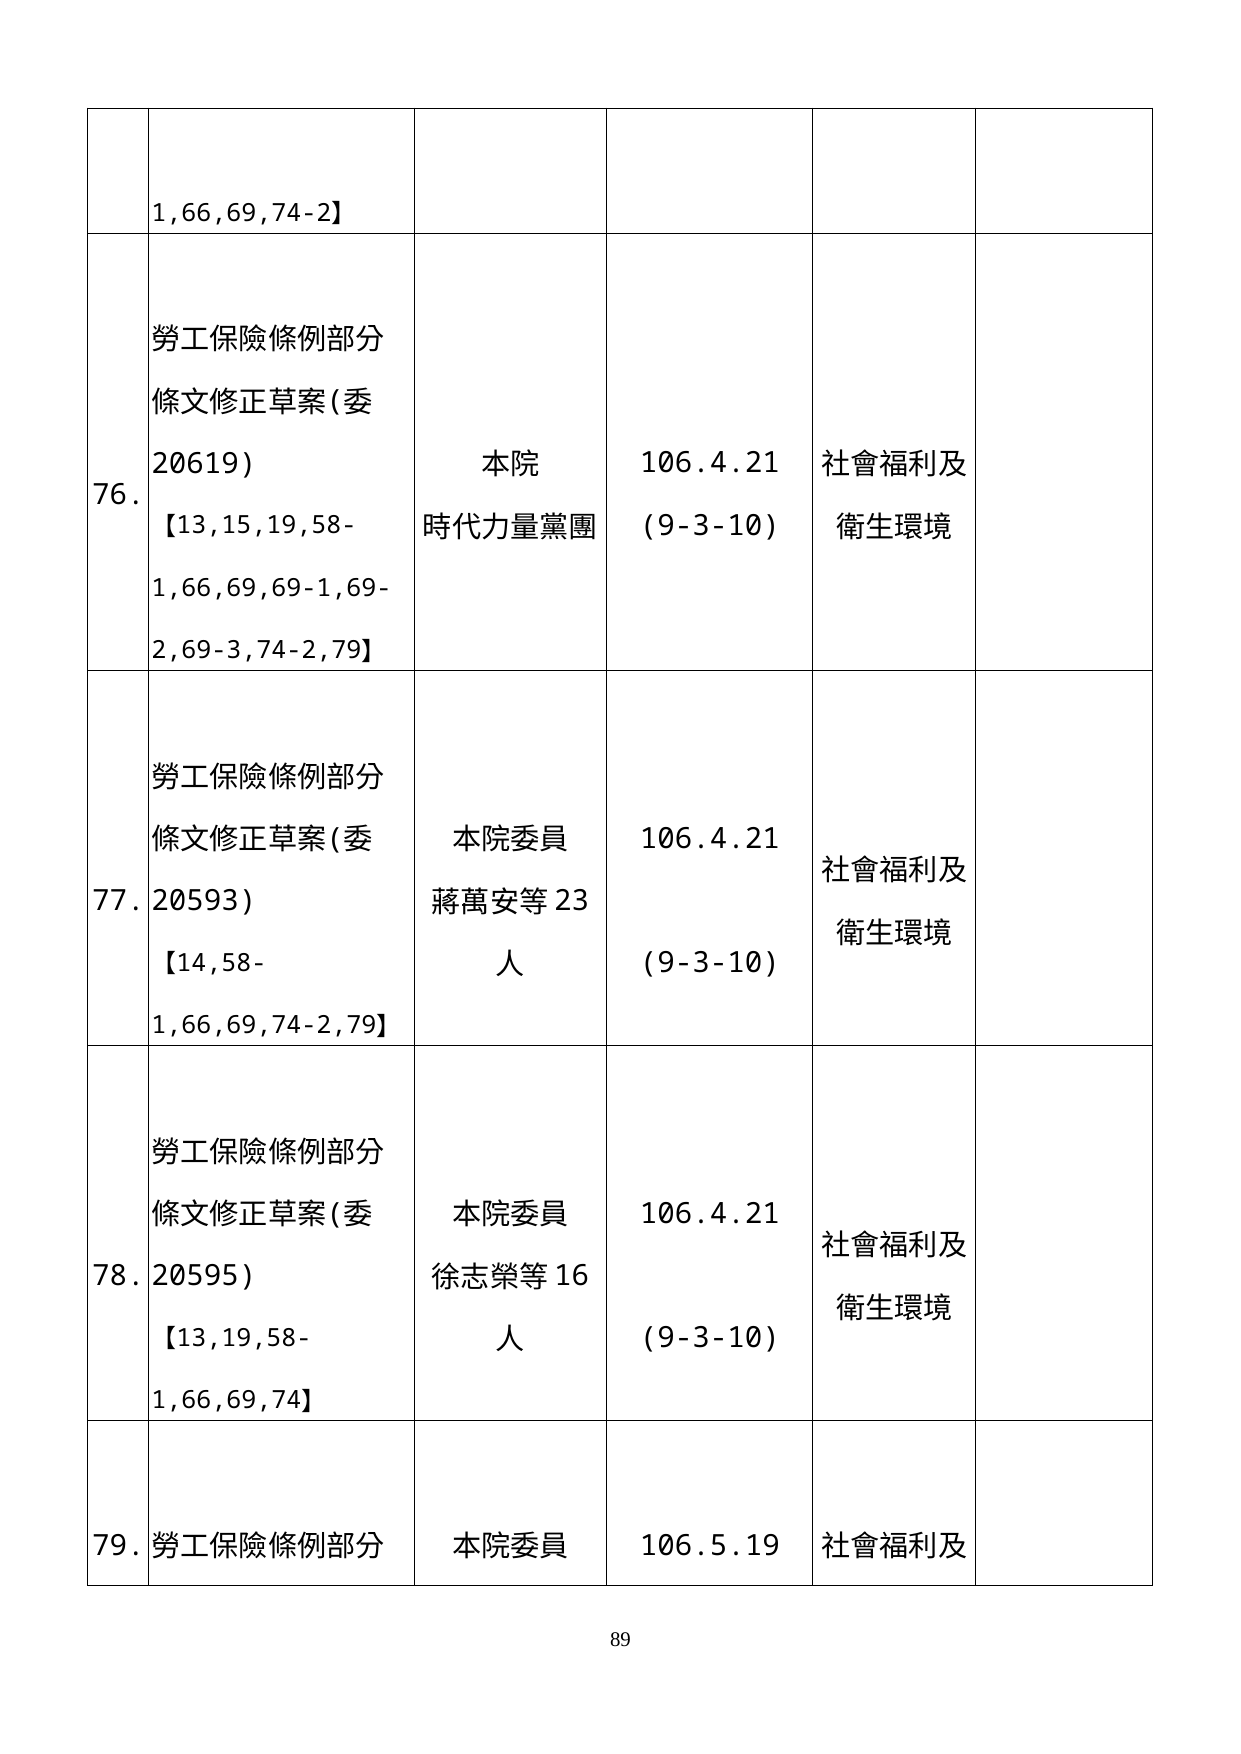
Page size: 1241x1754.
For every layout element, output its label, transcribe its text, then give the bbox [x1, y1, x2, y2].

table_cell 社會福利及衛生環境 [813, 1046, 975, 1420]
table_cell [88, 234, 148, 670]
table_cell 社會福利及 [813, 1421, 975, 1584]
table_cell 1,66,69,74-2】 [149, 109, 414, 233]
table_cell [88, 671, 148, 1045]
table_cell 106.4.21 (9-3-10) [607, 1046, 812, 1420]
table_cell [88, 109, 148, 233]
table_cell 社會福利及衛生環境 [813, 671, 975, 1045]
table_cell [88, 1421, 148, 1584]
table_cell [976, 234, 1152, 670]
table_cell [976, 1046, 1152, 1420]
table_cell 本院委員 [415, 1421, 606, 1584]
table_cell 106.5.19 [607, 1421, 812, 1584]
table_cell 106.4.21 (9-3-10) [607, 234, 812, 670]
table_cell 本院委員 蔣萬安等23人 [415, 671, 606, 1045]
table_cell [88, 1046, 148, 1420]
table_cell 106.4.21 (9-3-10) [607, 671, 812, 1045]
table_cell [976, 1421, 1152, 1584]
table_cell 本院 時代力量黨團 [415, 234, 606, 670]
table_cell [976, 109, 1152, 233]
table_cell [813, 109, 975, 233]
table_cell 勞工保險條例部分 [149, 1421, 414, 1584]
table_cell [976, 671, 1152, 1045]
table_cell 勞工保險條例部分條文修正草案(委20593) 【14,58-1,66,69,74-2,79】 [149, 671, 414, 1045]
table_cell 勞工保險條例部分條文修正草案(委20595) 【13,19,58-1,66,69,74】 [149, 1046, 414, 1420]
table_cell 社會福利及衛生環境 [813, 234, 975, 670]
table_cell 本院委員 徐志榮等16人 [415, 1046, 606, 1420]
table_cell [415, 109, 606, 233]
table_cell [607, 109, 812, 233]
table_cell 勞工保險條例部分條文修正草案(委20619) 【13,15,19,58-1,66,69,69-1,69-2,69-3,74-2,79】 [149, 234, 414, 670]
